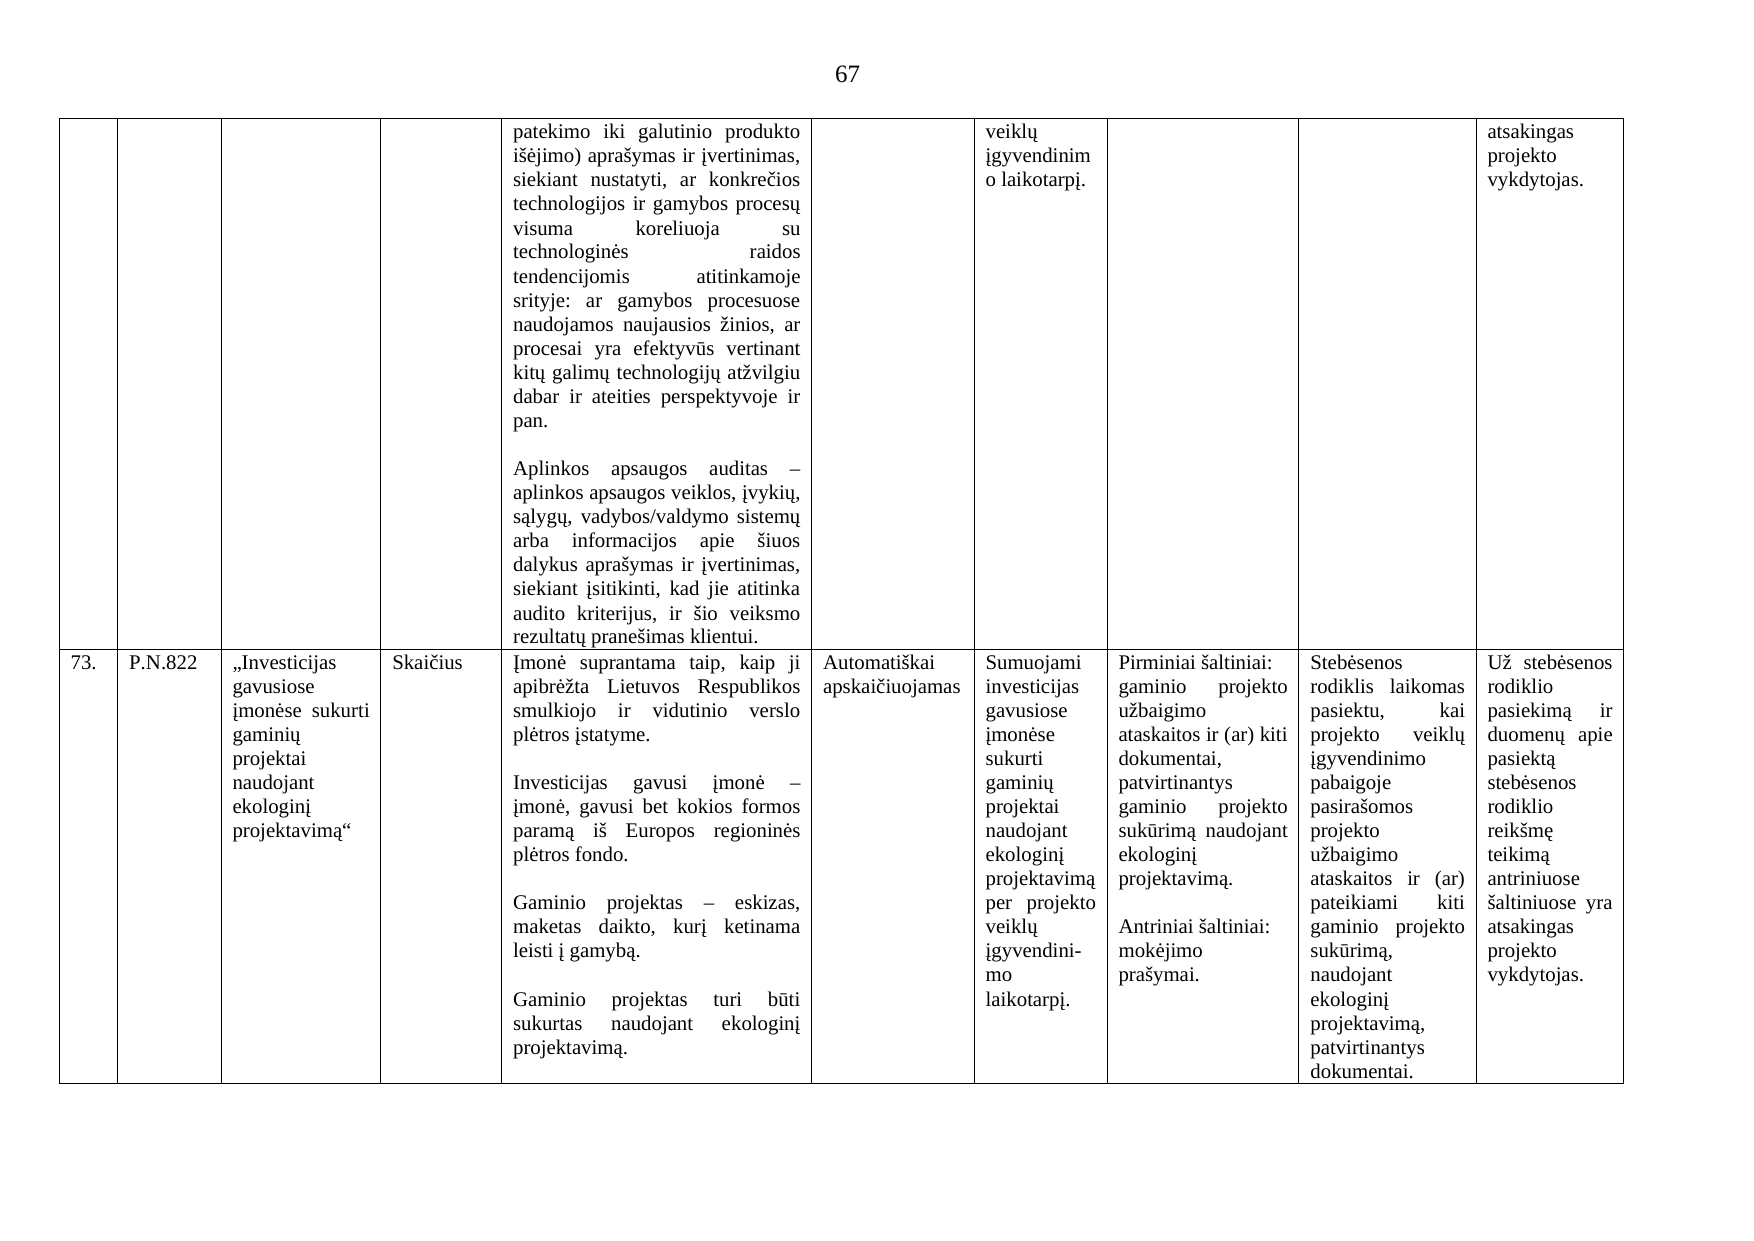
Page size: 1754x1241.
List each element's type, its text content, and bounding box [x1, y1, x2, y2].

table_cell [1299, 119, 1476, 648]
table_cell patekimo iki galutinio produkto išėjimo) aprašymas ir įvertinimas, siekiant nustatyti, ar konkrečios technologijos ir gamybos procesų visuma koreliuoja su technologinės raidos tendencijomis atitinkamoje srityje: ar gamybos procesuose naudojamos naujausios žinios, ar procesai yra efektyvūs vertinant kitų galimų technologijų atžvilgiu dabar ir ateities perspektyvoje ir pan. Aplinkos apsaugos auditas – aplinkos apsaugos veiklos, įvykių, sąlygų, vadybos/valdymo sistemų arba informacijos apie šiuos dalykus aprašymas ir įvertinimas, siekiant įsitikinti, kad jie atitinka audito kriterijus, ir šio veiksmo rezultatų pranešimas klientui. [502, 119, 811, 648]
table_cell Sumuojami investicijas gavusiose įmonėse sukurti gaminių projektai naudojant ekologinį projektavimą per projekto veiklų įgyvendini-mo laikotarpį. [975, 650, 1107, 1083]
table_cell Stebėsenos rodiklis laikomas pasiektu, kai projekto veiklų įgyvendinimo pabaigoje pasirašomos projekto užbaigimo ataskaitos ir (ar) pateikiami kiti gaminio projekto sukūrimą, naudojant ekologinį projektavimą, patvirtinantys dokumentai. [1299, 650, 1476, 1083]
table_cell 73. [60, 650, 117, 1083]
table_cell [118, 119, 221, 648]
table_cell Pirminiai šaltiniai: gaminio projekto užbaigimo ataskaitos ir (ar) kiti dokumentai, patvirtinantys gaminio projekto sukūrimą naudojant ekologinį projektavimą. Antriniai šaltiniai: mokėjimo prašymai. [1108, 650, 1298, 1083]
table_cell „Investicijas gavusiose įmonėse sukurti gaminių projektai naudojant ekologinį projektavimą“ [222, 650, 380, 1083]
table_cell [381, 119, 501, 648]
table_cell veiklų įgyvendinimo laikotarpį. [975, 119, 1107, 648]
table_cell atsakingas projekto vykdytojas. [1477, 119, 1623, 648]
table_cell Už stebėsenos rodiklio pasiekimą ir duomenų apie pasiektą stebėsenos rodiklio reikšmę teikimą antriniuose šaltiniuose yra atsakingas projekto vykdytojas. [1477, 650, 1623, 1083]
table_cell [60, 119, 117, 648]
table_cell P.N.822 [118, 650, 221, 1083]
table_cell Automatiškai apskaičiuojamas [812, 650, 974, 1083]
table_cell [812, 119, 974, 648]
table_cell Įmonė suprantama taip, kaip ji apibrėžta Lietuvos Respublikos smulkiojo ir vidutinio verslo plėtros įstatyme. Investicijas gavusi įmonė – įmonė, gavusi bet kokios formos paramą iš Europos regioninės plėtros fondo. Gaminio projektas – eskizas, maketas daikto, kurį ketinama leisti į gamybą. Gaminio projektas turi būti sukurtas naudojant ekologinį projektavimą. [502, 650, 811, 1083]
table_cell Skaičius [381, 650, 501, 1083]
table_cell [1108, 119, 1298, 648]
table_cell [222, 119, 380, 648]
